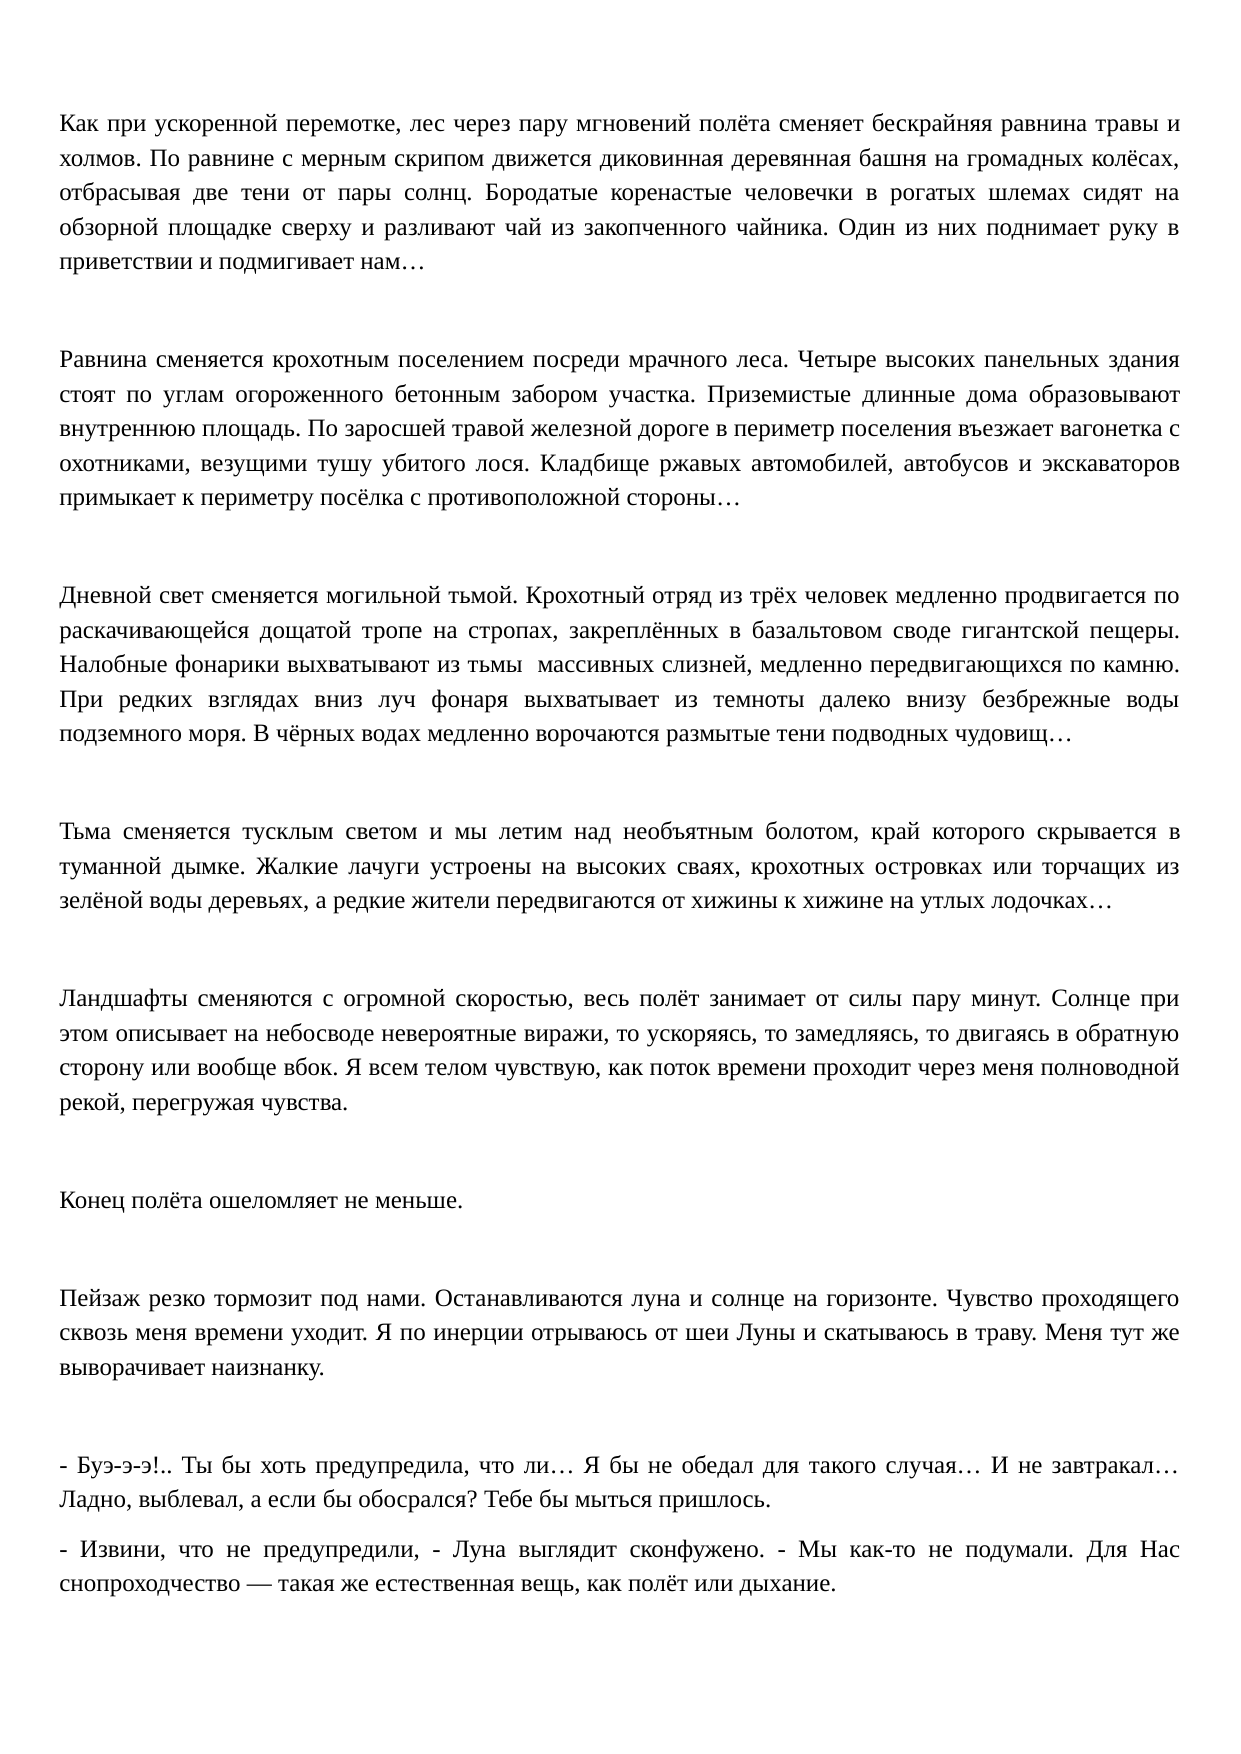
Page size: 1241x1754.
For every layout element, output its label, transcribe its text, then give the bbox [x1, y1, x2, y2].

text Конец полёта ошеломляет не меньше. [59, 1185, 1181, 1214]
text - Буэ-э-э!.. Ты бы хоть предупредила, что ли… Я бы не обедал для такого случая… И не завтракал… Ладно, выблевал, а если бы обосрался? Тебе бы мыться пришлось. [59, 1450, 1181, 1513]
text Тьма сменяется тусклым светом и мы летим над необъятным болотом, край которого скрывается в туманной дымке. Жалкие лачуги устроены на высоких сваях, крохотных островках или торчащих из зелёной воды деревьях, а редкие жители передвигаются от хижины к хижине на утлых лодочках… [59, 816, 1181, 914]
text Равнина сменяется крохотным поселением посреди мрачного леса. Четыре высоких панельных здания стоят по углам огороженного бетонным забором участка. Приземистые длинные дома образовывают внутреннюю площадь. По заросшей травой железной дороге в периметр поселения въезжает вагонетка с охотниками, везущими тушу убитого лося. Кладбище ржавых автомобилей, автобусов и экскаваторов примыкает к периметру посёлка с противоположной стороны… [59, 344, 1181, 511]
text Ландшафты сменяются с огромной скоростью, весь полёт занимает от силы пару минут. Солнце при этом описывает на небосводе невероятные виражи, то ускоряясь, то замедляясь, то двигаясь в обратную сторону или вообще вбок. Я всем телом чувствую, как поток времени проходит через меня полноводной рекой, перегружая чувства. [59, 983, 1181, 1116]
text - Извини, что не предупредили, - Луна выглядит сконфужено. - Мы как-то не подумали. Для Нас снопроходчество — такая же естественная вещь, как полёт или дыхание. [59, 1534, 1181, 1597]
text Пейзаж резко тормозит под нами. Останавливаются луна и солнце на горизонте. Чувство проходящего сквозь меня времени уходит. Я по инерции отрываюсь от шеи Луны и скатываюсь в траву. Меня тут же выворачивает наизнанку. [59, 1283, 1181, 1381]
text Дневной свет сменяется могильной тьмой. Крохотный отряд из трёх человек медленно продвигается по раскачивающейся дощатой тропе на стропах, закреплённых в базальтовом своде гигантской пещеры. Налобные фонарики выхватывают из тьмы массивных слизней, медленно передвигающихся по камню. При редких взглядах вниз луч фонаря выхватывает из темноты далеко внизу безбрежные воды подземного моря. В чёрных водах медленно ворочаются размытые тени подводных чудовищ… [59, 580, 1181, 747]
text Как при ускоренной перемотке, лес через пару мгновений полёта сменяет бескрайняя равнина травы и холмов. По равнине с мерным скрипом движется диковинная деревянная башня на громадных колёсах, отбрасывая две тени от пары солнц. Бородатые коренастые человечки в рогатых шлемах сидят на обзорной площадке сверху и разливают чай из закопченного чайника. Один из них поднимает руку в приветствии и подмигивает нам… [59, 108, 1181, 275]
